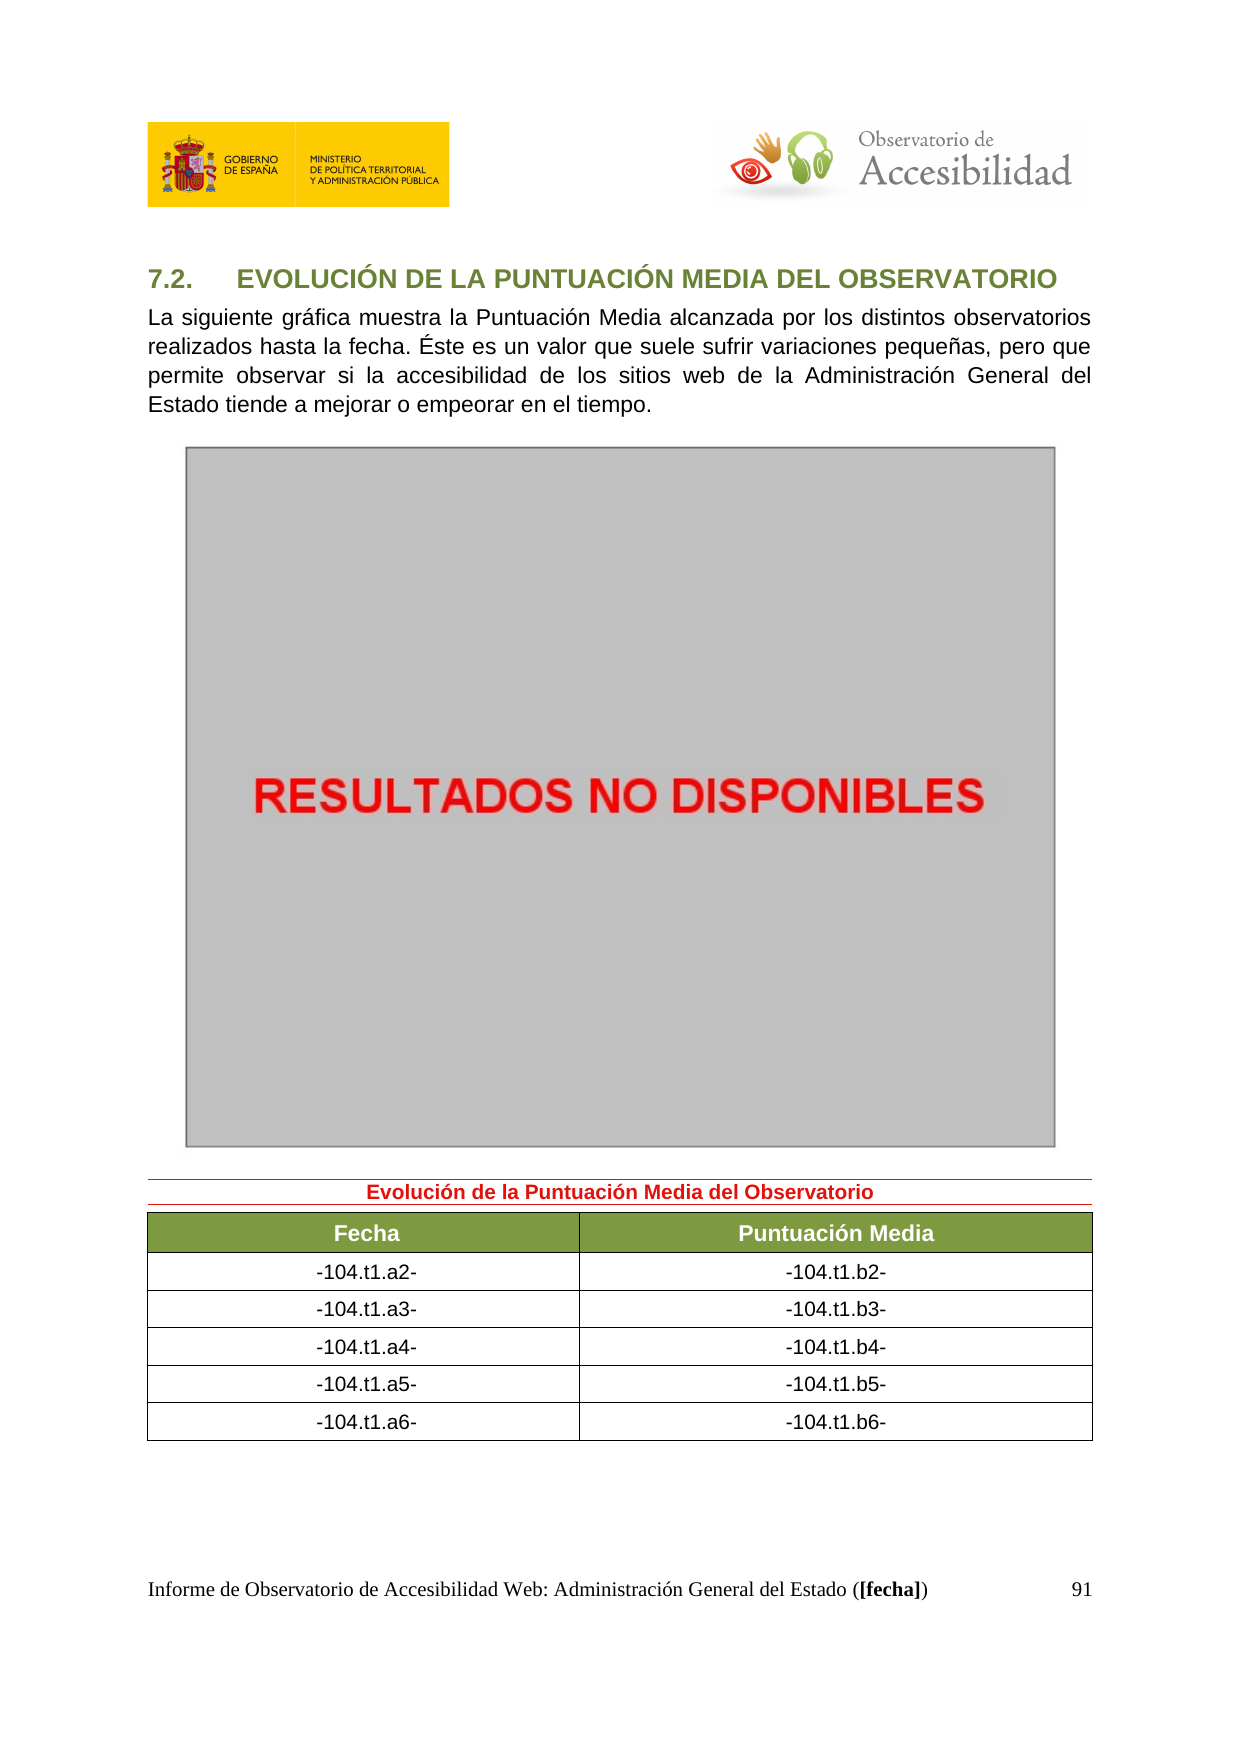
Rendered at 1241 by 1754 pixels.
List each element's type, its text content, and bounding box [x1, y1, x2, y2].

table_header Fecha [148, 1213, 579, 1252]
picture [710, 122, 1086, 205]
table_cell -104.t1.b6- [580, 1403, 1092, 1440]
picture [178, 444, 1062, 1154]
text La siguiente gráfica muestra la Puntuación Media alcanzada por los distintos observatorios realizados hasta la fecha. Éste es un valor que suele sufrir variaciones pequeñas, pero que permite observar si la accesibilidad de los sitios web de la Administración General del Estado tiende a mejorar o empeorar en el tiempo. [148, 304, 1092, 417]
list Evolución de la Puntuación Media del Observatorio [148, 263, 1092, 294]
table_cell -104.t1.a4- [148, 1328, 579, 1365]
text Evolución de la Puntuación Media del Observatorio [148, 1180, 1092, 1204]
table_cell -104.t1.a2- [148, 1253, 579, 1290]
table_cell -104.t1.b3- [580, 1291, 1092, 1327]
table_cell -104.t1.b2- [580, 1253, 1092, 1290]
picture [147, 122, 450, 207]
table_cell -104.t1.b5- [580, 1366, 1092, 1402]
table_cell -104.t1.a5- [148, 1366, 579, 1402]
table_cell -104.t1.a3- [148, 1291, 579, 1327]
table_cell -104.t1.b4- [580, 1328, 1092, 1365]
table_cell -104.t1.a6- [148, 1403, 579, 1440]
table_header Puntuación Media [580, 1213, 1092, 1252]
